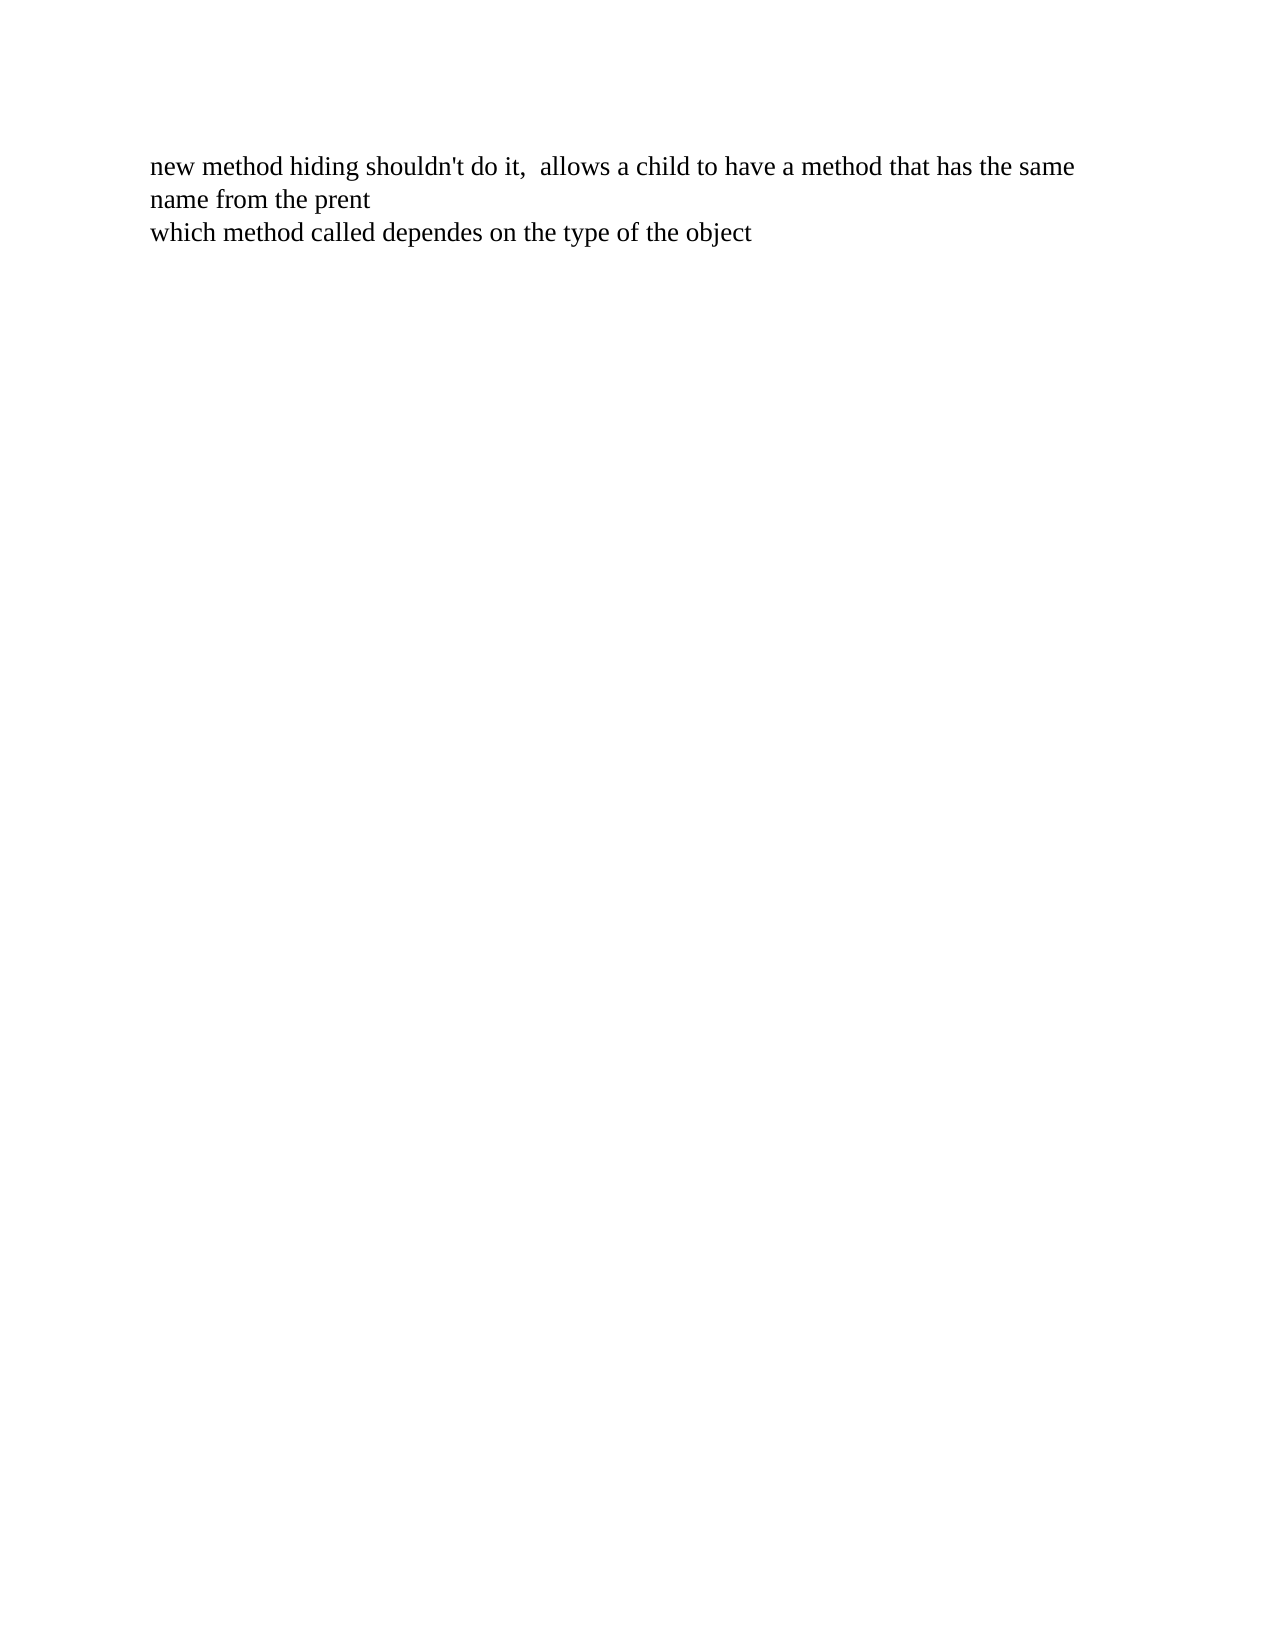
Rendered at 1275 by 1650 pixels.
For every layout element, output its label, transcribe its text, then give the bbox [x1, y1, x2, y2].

text new method hiding shouldn't do it, allows a child to have a method that has the same name from the prent [150, 150, 1125, 214]
text which method called dependes on the type of the object [150, 216, 1125, 247]
